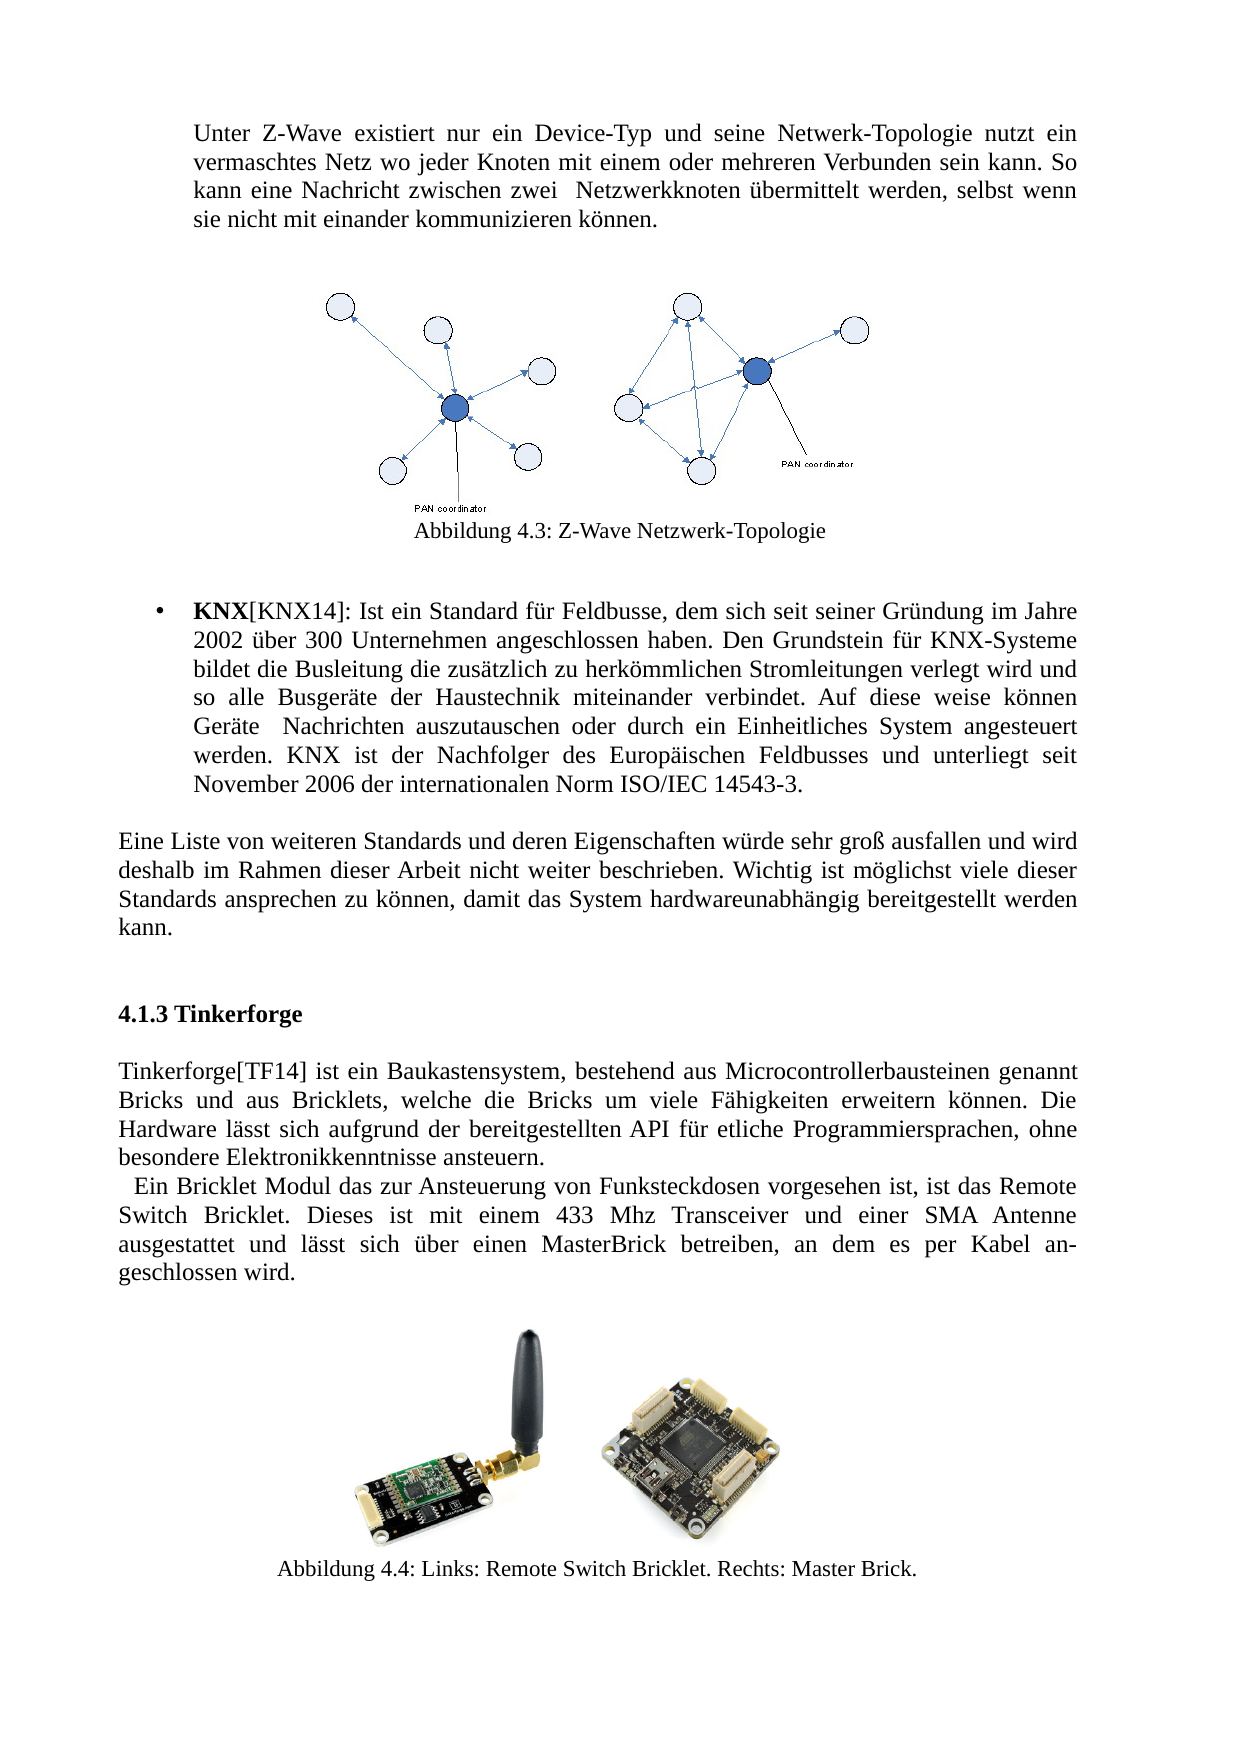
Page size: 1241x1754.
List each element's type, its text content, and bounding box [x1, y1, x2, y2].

list KNX[KNX14]: Ist ein Standard für Feldbusse, dem sich seit seiner Gründung im Jahre 2002 über 300 Unternehmen angeschlossen haben. Den Grundstein für KNX-Systeme bildet die Busleitung die zusätzlich zu herkömmlichen Stromleitungen verlegt wird und so alle Busgeräte der Haustechnik miteinander verbindet. Auf diese weise können Geräte Nachrichten auszutauschen oder durch ein Einheitliches System angesteuert werden. KNX ist der Nachfolger des Europäischen Feldbusses und unterliegt seit November 2006 der internationalen Norm ISO/IEC 14543-3. [156, 596, 1078, 797]
picture [588, 1361, 793, 1556]
text Tinkerforge[TF14] ist ein Baukastensystem, bestehend aus Microcontrollerbausteinen genannt Bricks und aus Bricklets, welche die Bricks um viele Fähigkeiten erweitern können. Die Hardware lässt sich aufgrund der bereitgestellten API für etliche Programmiersprachen, ohne besondere Elektronikkenntnisse ansteuern. [118, 1056, 1078, 1171]
list Unter Z-Wave existiert nur ein Device-Typ und seine Netwerk-Topologie nutzt ein vermaschtes Netz wo jeder Knoten mit einem oder mehreren Verbunden sein kann. So kann eine Nachricht zwischen zwei Netzwerkknoten übermittelt werden, selbst wenn sie nicht mit einander kommunizieren können. [156, 118, 1078, 233]
text Eine Liste von weiteren Standards und deren Eigenschaften würde sehr groß ausfallen und wird deshalb im Rahmen dieser Arbeit nicht weiter beschrieben. Wichtig ist möglichst viele dieser Standards ansprechen zu können, damit das System hardwareunabhängig bereitgestellt werden kann. [118, 826, 1078, 941]
text 4.1.3 Tinkerforge [118, 999, 1078, 1027]
text Ein Bricklet Modul das zur Ansteuerung von Funksteckdosen vorgesehen ist, ist das Remote Switch Bricklet. Dieses ist mit einem 433 Mhz Transceiver und einer SMA Antenne ausgestattet und lässt sich über einen MasterBrick betreiben, an dem es per Kabel an-geschlossen wird. [118, 1171, 1078, 1286]
picture [345, 1324, 553, 1556]
text Abbildung 4.3: Z-Wave Netzwerk-Topologie [118, 517, 1078, 543]
picture [319, 291, 878, 517]
text Abbildung 4.4: Links: Remote Switch Bricklet. Rechts: Master Brick. [118, 1315, 1078, 1582]
